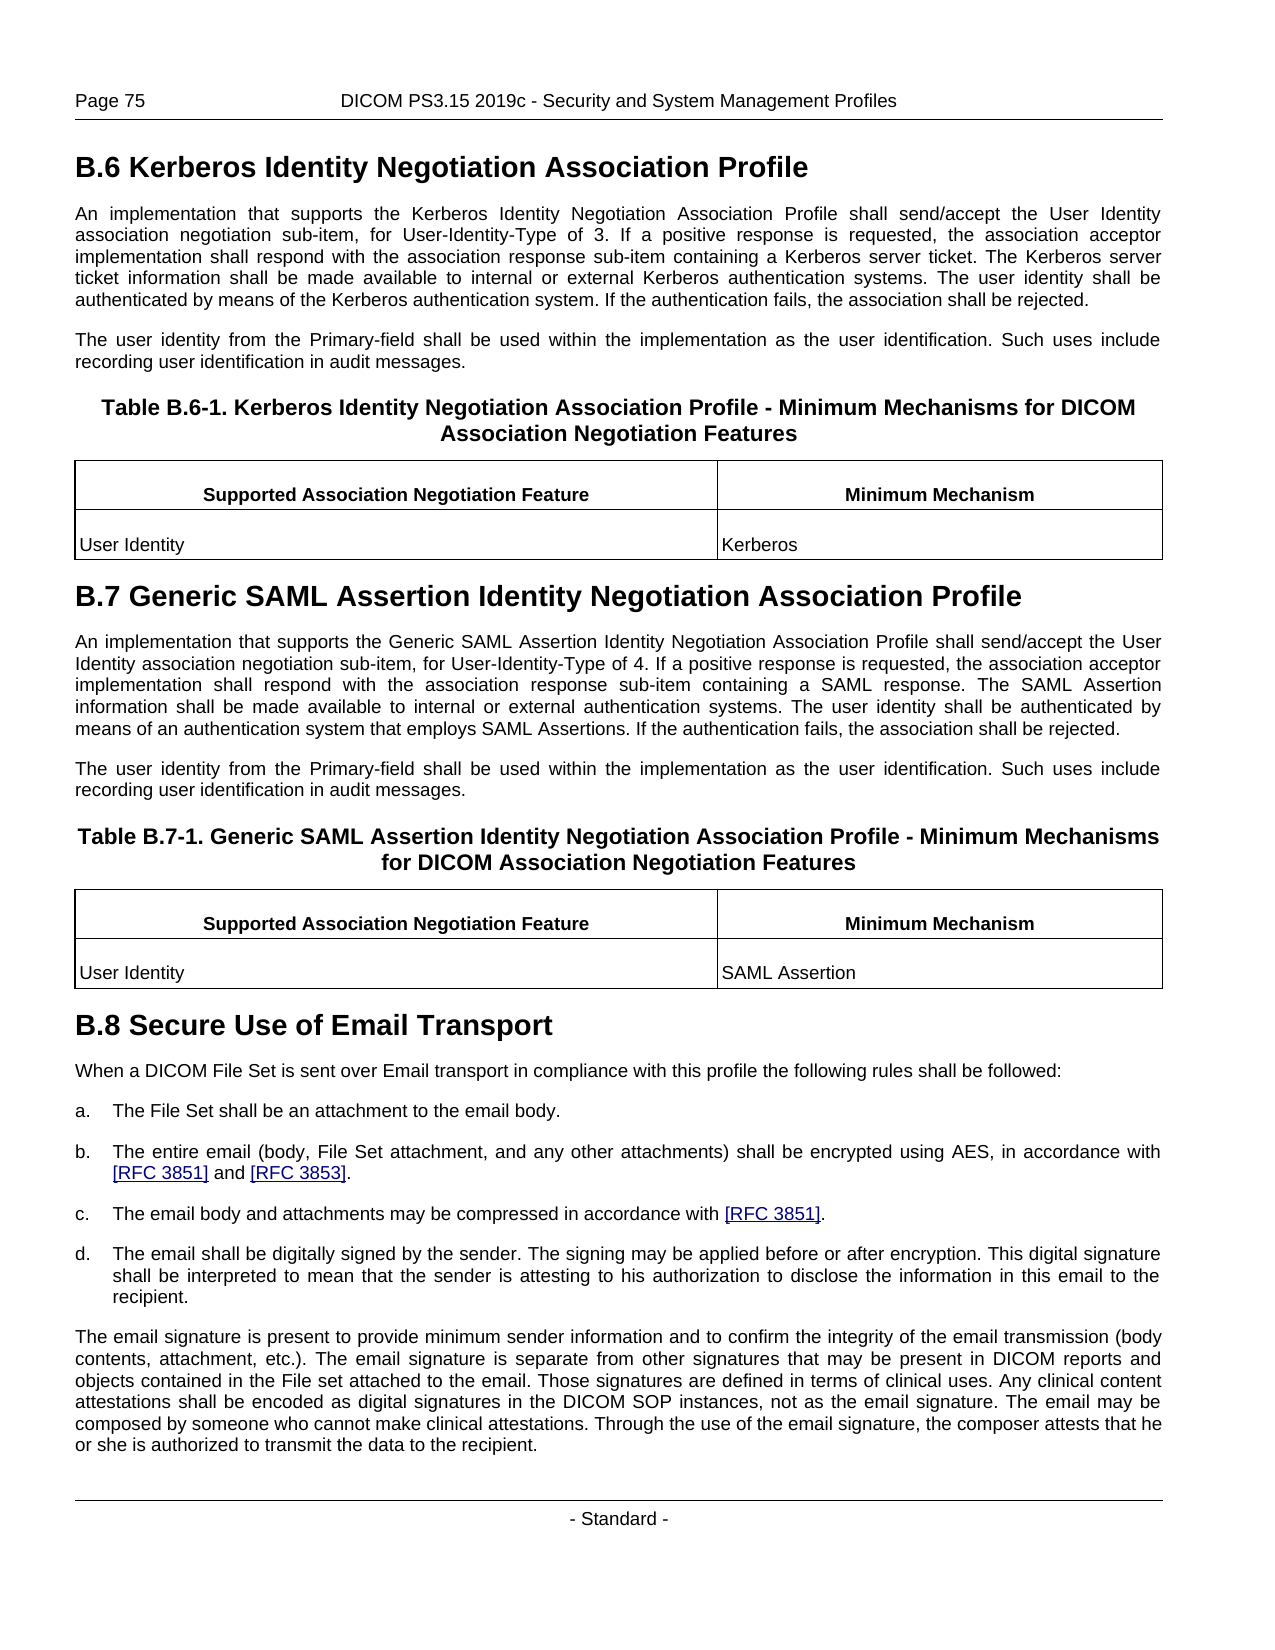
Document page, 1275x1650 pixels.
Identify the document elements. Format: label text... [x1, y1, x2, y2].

table_header Minimum Mechanism [718, 890, 1162, 938]
table_header Minimum Mechanism [718, 461, 1162, 509]
text The email signature is present to provide minimum sender information and to confirm the integrity of the email transmission (body contents, attachment, etc.). The email signature is separate from other signatures that may be present in DICOM reports and objects contained in the File set attached to the email. Those signatures are defined in terms of clinical uses. Any clinical content attestations shall be encoded as digital signatures in the DICOM SOP instances, not as the email signature. The email may be composed by someone who cannot make clinical attestations. Through the use of the email signature, the composer attests that he or she is authorized to transmit the data to the recipient. [75, 1326, 1162, 1456]
text b. The entire email (body, File Set attachment, and any other attachments) shall be encrypted using AES, in accordance with [RFC 3851] and [RFC 3853]. [75, 1141, 1162, 1184]
table_header Supported Association Negotiation Feature [76, 890, 717, 938]
table_cell Kerberos [718, 510, 1162, 559]
text The user identity from the Primary-field shall be used within the implementation as the user identification. Such uses include recording user identification in audit messages. [75, 329, 1162, 372]
text Table B.7-1. Generic SAML Assertion Identity Negotiation Association Profile - Minimum Mechanisms for DICOM Association Negotiation Features [75, 823, 1162, 875]
text d. The email shall be digitally signed by the sender. The signing may be applied before or after encryption. This digital signature shall be interpreted to mean that the sender is attesting to his authorization to disclose the information in this email to the recipient. [75, 1243, 1162, 1307]
table_cell User Identity [76, 510, 717, 559]
text a. The File Set shall be an attachment to the email body. [75, 1100, 1162, 1122]
table_cell SAML Assertion [718, 939, 1162, 988]
text B.7 Generic SAML Assertion Identity Negotiation Association Profile [75, 579, 1162, 612]
text An implementation that supports the Generic SAML Assertion Identity Negotiation Association Profile shall send/accept the User Identity association negotiation sub-item, for User-Identity-Type of 4. If a positive response is requested, the association acceptor implementation shall respond with the association response sub-item containing a SAML response. The SAML Assertion information shall be made available to internal or external authentication systems. The user identity shall be authenticated by means of an authentication system that employs SAML Assertions. If the authentication fails, the association shall be rejected. [75, 631, 1162, 739]
text c. The email body and attachments may be compressed in accordance with [RFC 3851]. [75, 1202, 1162, 1224]
text Table B.6-1. Kerberos Identity Negotiation Association Profile - Minimum Mechanisms for DICOM Association Negotiation Features [75, 394, 1162, 446]
text B.8 Secure Use of Email Transport [75, 1008, 1162, 1041]
text An implementation that supports the Kerberos Identity Negotiation Association Profile shall send/accept the User Identity association negotiation sub-item, for User-Identity-Type of 3. If a positive response is requested, the association acceptor implementation shall respond with the association response sub-item containing a Kerberos server ticket. The Kerberos server ticket information shall be made available to internal or external Kerberos authentication systems. The user identity shall be authenticated by means of the Kerberos authentication system. If the authentication fails, the association shall be rejected. [75, 202, 1162, 310]
table_header Supported Association Negotiation Feature [76, 461, 717, 509]
text The user identity from the Primary-field shall be used within the implementation as the user identification. Such uses include recording user identification in audit messages. [75, 758, 1162, 801]
table_cell User Identity [76, 939, 717, 988]
text When a DICOM File Set is sent over Email transport in compliance with this profile the following rules shall be followed: [75, 1060, 1162, 1082]
text B.6 Kerberos Identity Negotiation Association Profile [75, 150, 1162, 183]
